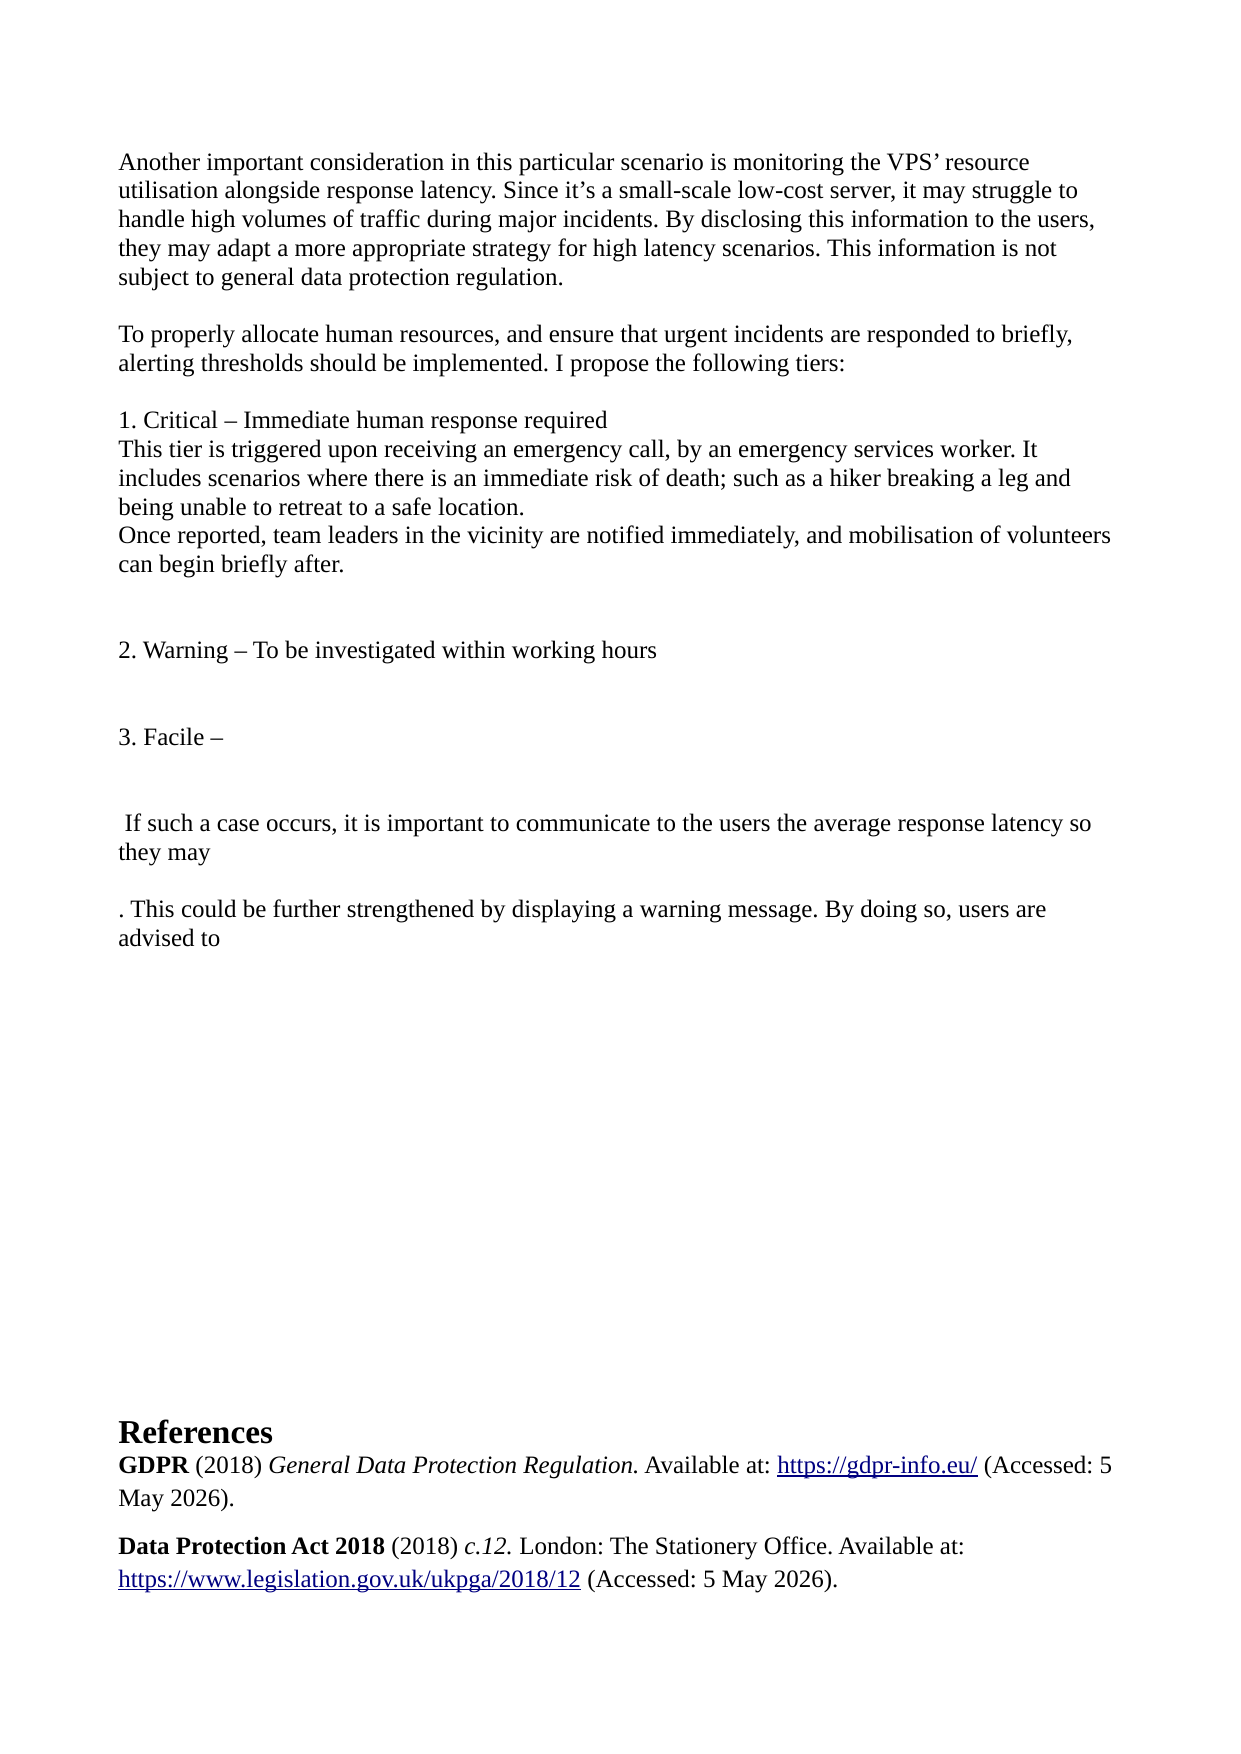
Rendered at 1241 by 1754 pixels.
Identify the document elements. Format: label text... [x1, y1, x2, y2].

text To properly allocate human resources, and ensure that urgent incidents are responded to briefly, alerting thresholds should be implemented. I propose the following tiers: [118, 319, 1122, 377]
text Once reported, team leaders in the vicinity are notified immediately, and mobilisation of volunteers can begin briefly after. [118, 521, 1122, 578]
text Another important consideration in this particular scenario is monitoring the VPS’ resource utilisation alongside response latency. Since it’s a small-scale low-cost server, it may struggle to handle high volumes of traffic during major incidents. By disclosing this information to the users, they may adapt a more appropriate strategy for high latency scenarios. This information is not subject to general data protection regulation. [118, 147, 1122, 291]
text References [118, 1412, 1122, 1450]
text 1. Critical – Immediate human response required [118, 406, 1122, 434]
text Data Protection Act 2018 (2018) c.12. London: The Stationery Office. Available at: https://www.legislation.gov.uk/ukpga/2018/12 (Accessed: 5 May 2026). [118, 1531, 1122, 1593]
text If such a case occurs, it is important to communicate to the users the average response latency so they may [118, 808, 1122, 866]
text 3. Facile – [118, 722, 1122, 751]
text This tier is triggered upon receiving an emergency call, by an emergency services worker. It includes scenarios where there is an immediate risk of death; such as a hiker breaking a leg and being unable to retreat to a safe location. [118, 434, 1122, 521]
text GDPR (2018) General Data Protection Regulation. Available at: https://gdpr-info.eu/ (Accessed: 5 May 2026). [118, 1450, 1122, 1512]
text . This could be further strengthened by displaying a warning message. By doing so, users are advised to [118, 894, 1122, 952]
text 2. Warning – To be investigated within working hours [118, 636, 1122, 664]
